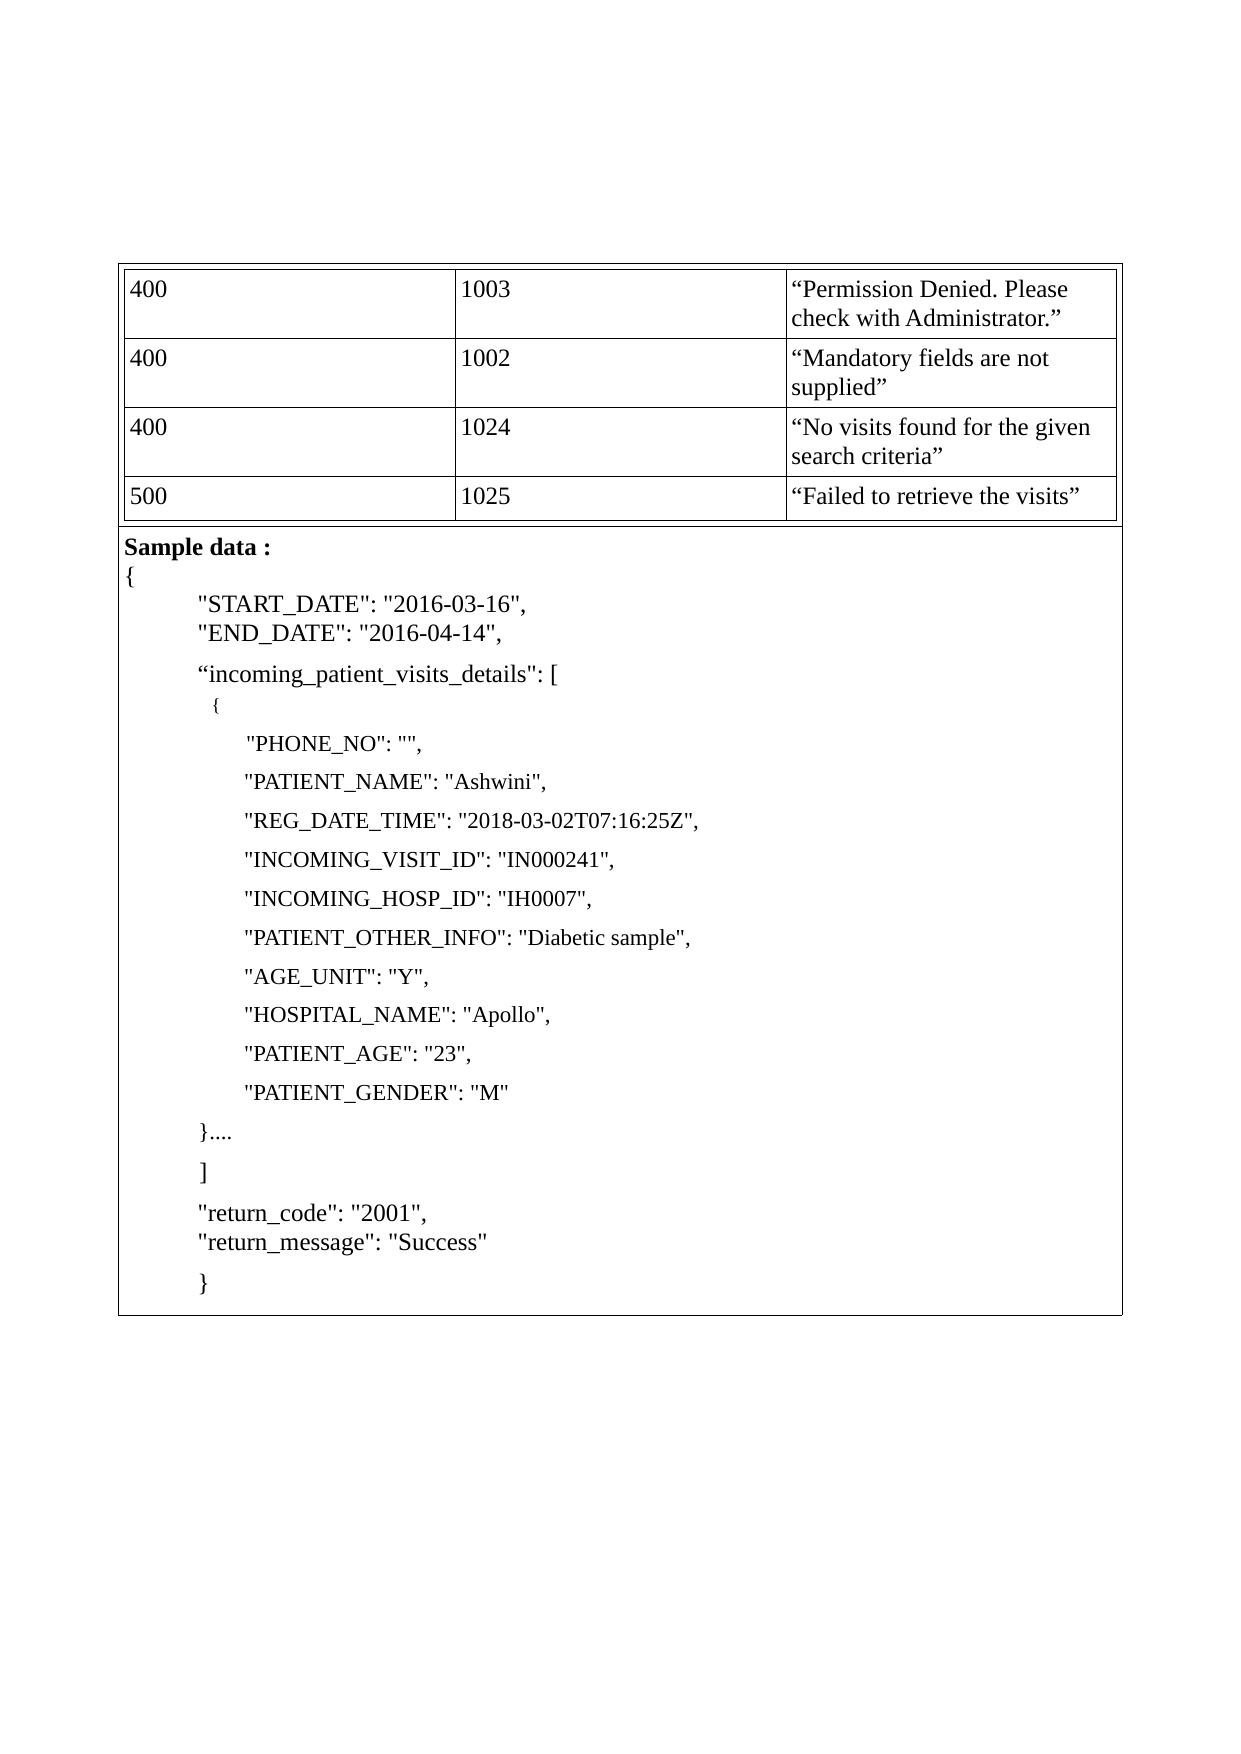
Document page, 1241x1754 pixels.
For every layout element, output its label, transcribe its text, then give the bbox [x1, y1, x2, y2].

table_cell “No visits found for the given search criteria” [787, 408, 1116, 476]
table_cell 1002 [456, 339, 786, 407]
table_cell “Failed to retrieve the visits” [787, 477, 1116, 520]
table_cell 1025 [456, 477, 786, 520]
table_cell 1024 [456, 408, 786, 476]
table_cell 1003 [456, 270, 786, 337]
table_cell 400 [125, 339, 455, 407]
table_cell 400 [125, 408, 455, 476]
table_cell 500 [125, 477, 455, 520]
table_cell “Permission Denied. Please check with Administrator.” [787, 270, 1116, 337]
table_cell “Mandatory fields are not supplied” [787, 339, 1116, 407]
table_cell [119, 264, 1122, 526]
table_cell Sample data : { "START_DATE": "2016-03-16", "END_DATE": "2016-04-14", “incoming_patient_visits_details": [ { "PHONE_NO": "", "PATIENT_NAME": "Ashwini", "REG_DATE_TIME": "2018-03-02T07:16:25Z", "INCOMING_VISIT_ID": "IN000241", "INCOMING_HOSP_ID": "IH0007", "PATIENT_OTHER_INFO": "Diabetic sample", "AGE_UNIT": "Y", "HOSPITAL_NAME": "Apollo", "PATIENT_AGE": "23", "PATIENT_GENDER": "M" }.... ] "return_code": "2001", "return_message": "Success" } [119, 527, 1122, 1315]
table_cell 400 [125, 270, 455, 337]
